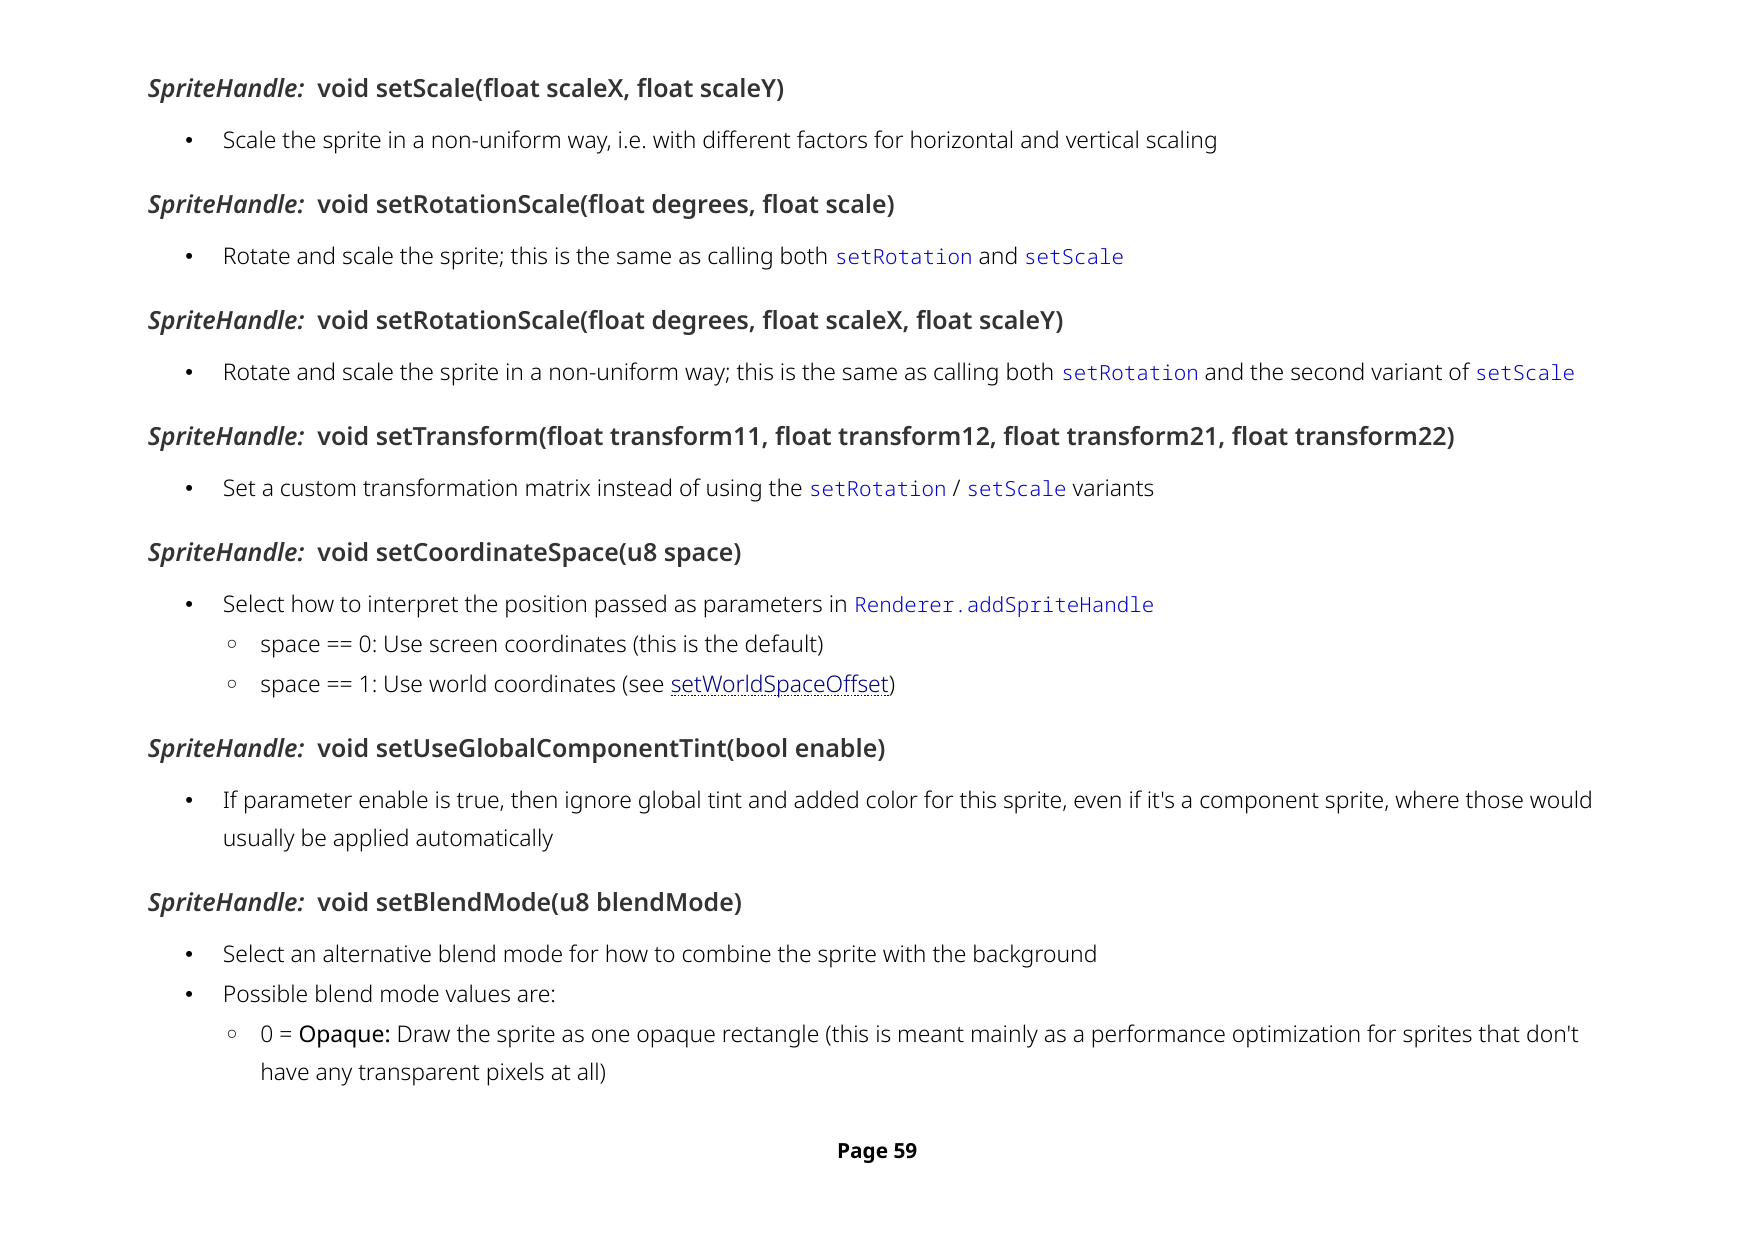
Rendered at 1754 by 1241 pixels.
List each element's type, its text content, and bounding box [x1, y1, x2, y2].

list Scale the sprite in a non-uniform way, i.e. with different factors for horizontal and vertical scaling [185, 124, 1606, 155]
list Rotate and scale the sprite in a non-uniform way; this is the same as calling both setRotation and the second variant of setScale [185, 356, 1606, 387]
subtitle SpriteHandle: void setTransform(float transform11, float transform12, float transform21, float transform22) [148, 418, 1606, 452]
list Select an alternative blend mode for how to combine the sprite with the background [185, 937, 1606, 969]
list Possible blend mode values are: [185, 978, 1606, 1009]
subtitle SpriteHandle: void setCoordinateSpace(u8 space) [148, 534, 1606, 568]
list If parameter enable is true, then ignore global tint and added color for this sprite, even if it's a component sprite, where those would usually be applied automatically [185, 784, 1606, 853]
list space == 0: Use screen coordinates (this is the default) [223, 628, 1606, 659]
list Set a custom transformation matrix instead of using the setRotation / setScale variants [185, 472, 1606, 503]
subtitle SpriteHandle: void setUseGlobalComponentTint(bool enable) [148, 731, 1606, 765]
list Select how to interpret the position passed as parameters in Renderer.addSpriteHandle [185, 587, 1606, 619]
subtitle SpriteHandle: void setScale(float scaleX, float scaleY) [148, 71, 1606, 105]
list space == 1: Use world coordinates (see setWorldSpaceOffset) [223, 668, 1606, 699]
list Rotate and scale the sprite; this is the same as calling both setRotation and setScale [185, 240, 1606, 271]
list 0 = Opaque: Draw the sprite as one opaque rectangle (this is meant mainly as a performance optimization for sprites that don't have any transparent pixels at all) [223, 1018, 1606, 1087]
subtitle SpriteHandle: void setRotationScale(float degrees, float scaleX, float scaleY) [148, 302, 1606, 337]
subtitle SpriteHandle: void setBlendMode(u8 blendMode) [148, 884, 1606, 918]
subtitle SpriteHandle: void setRotationScale(float degrees, float scale) [148, 187, 1606, 221]
